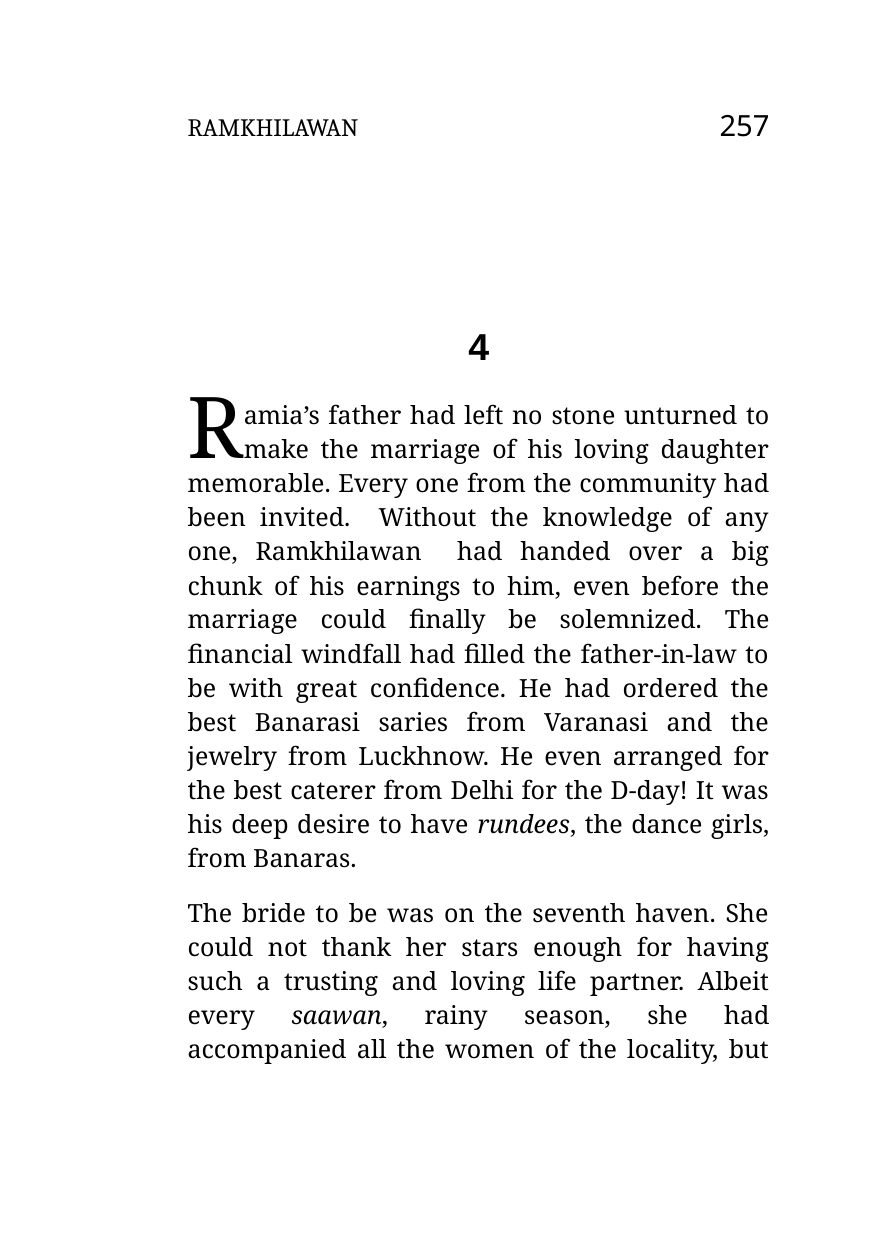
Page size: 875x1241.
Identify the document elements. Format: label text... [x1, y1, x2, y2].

text 4 [187, 325, 769, 368]
text Ramia’s father had left no stone unturned to make the marriage of his loving daughter memorable. Every one from the community had been invited. Without the knowledge of any one, Ramkhilawan had handed over a big chunk of his earnings to him, even before the marriage could finally be solemnized. The financial windfall had filled the father-in-law to be with great confidence. He had ordered the best Banarasi saries from Varanasi and the jewelry from Luckhnow. He even arranged for the best caterer from Delhi for the D-day! It was his deep desire to have rundees, the dance girls, from Banaras. [187, 398, 769, 875]
text The bride to be was on the seventh haven. She could not thank her stars enough for having such a trusting and loving life partner. Albeit every saawan, rainy season, she had accompanied all the women of the locality, but [187, 896, 769, 1066]
